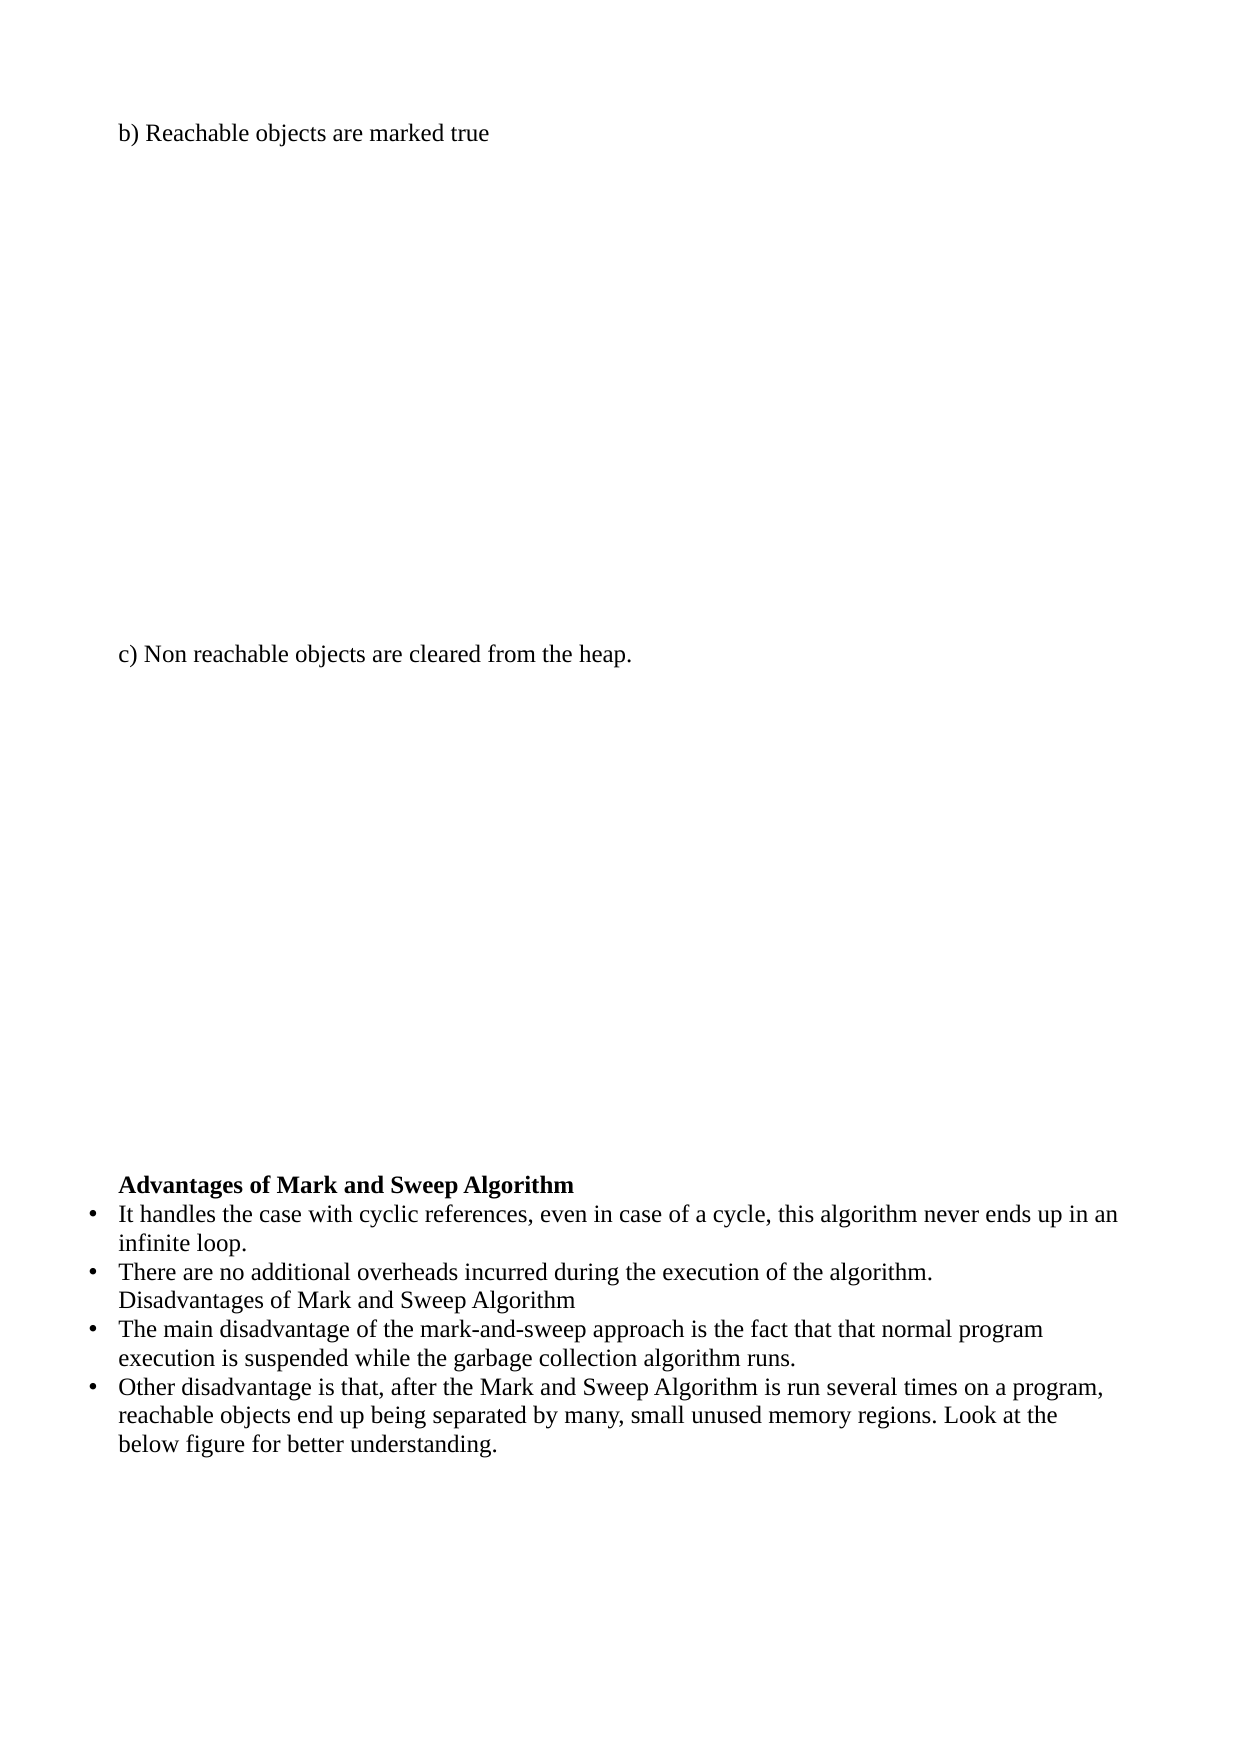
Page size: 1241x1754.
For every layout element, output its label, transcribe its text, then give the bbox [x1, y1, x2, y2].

text Disadvantages of Mark and Sweep Algorithm [118, 1285, 1122, 1314]
list Other disadvantage is that, after the Mark and Sweep Algorithm is run several times on a program, reachable objects end up being separated by many, small unused memory regions. Look at the below figure for better understanding. [118, 1372, 1122, 1487]
list It handles the case with cyclic references, even in case of a cycle, this algorithm never ends up in an infinite loop. [118, 1199, 1122, 1257]
text c) Non reachable objects are cleared from the heap. [118, 639, 1122, 668]
list The main disadvantage of the mark-and-sweep approach is the fact that that normal program execution is suspended while the garbage collection algorithm runs. [118, 1314, 1122, 1372]
text b) Reachable objects are marked true [118, 118, 1122, 611]
text Advantages of Mark and Sweep Algorithm [118, 1170, 1122, 1199]
list There are no additional overheads incurred during the execution of the algorithm. [118, 1257, 1122, 1285]
